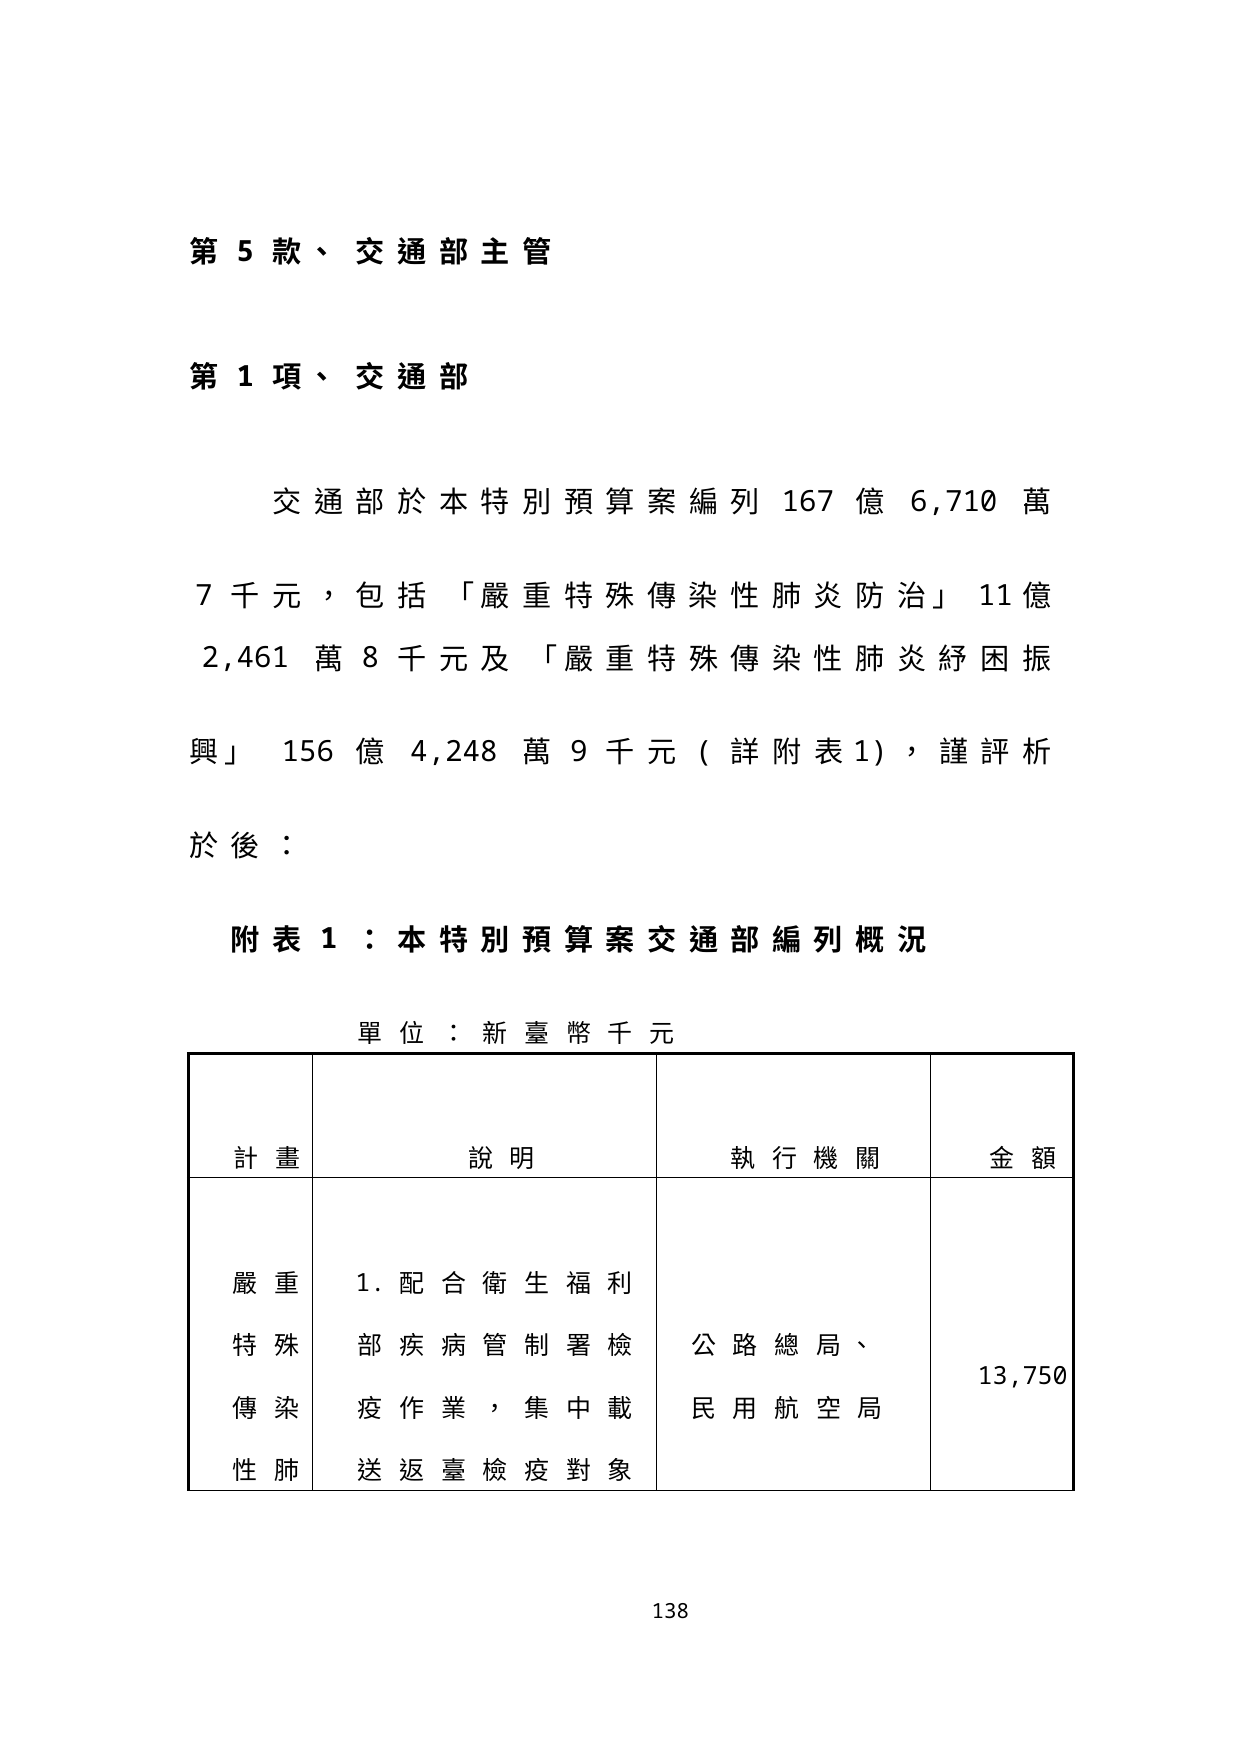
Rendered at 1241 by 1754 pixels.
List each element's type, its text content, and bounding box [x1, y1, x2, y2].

table_header 計畫 [190, 1055, 312, 1177]
table_cell 1.配合衛生福利部疾病管制署檢疫作業，集中載送返臺檢疫對象 [313, 1178, 656, 1490]
text 第5款、交通部主管 [183, 177, 1058, 302]
text 第1項、交通部 [183, 302, 1058, 427]
text 附表1：本特別預算案交通部編列概況 單位：新臺幣千元 [184, 865, 1058, 1052]
text 交通部於本特別預算案編列167億6,710萬7千元，包括「嚴重特殊傳染性肺炎防治」11億2,461萬8千元及「嚴重特殊傳染性肺炎紓困振興」156億4,248萬9千元(詳附表1)，謹評析於後： [183, 427, 1058, 865]
table_cell 13,750 [931, 1178, 1072, 1490]
table_cell 公路總局、民用航空局 [657, 1178, 930, 1490]
table_cell 嚴重特殊傳染性肺 [190, 1178, 312, 1490]
table_header 執行機關 [657, 1055, 930, 1177]
table_header 說明 [313, 1055, 656, 1177]
table_header 金額 [931, 1055, 1072, 1177]
